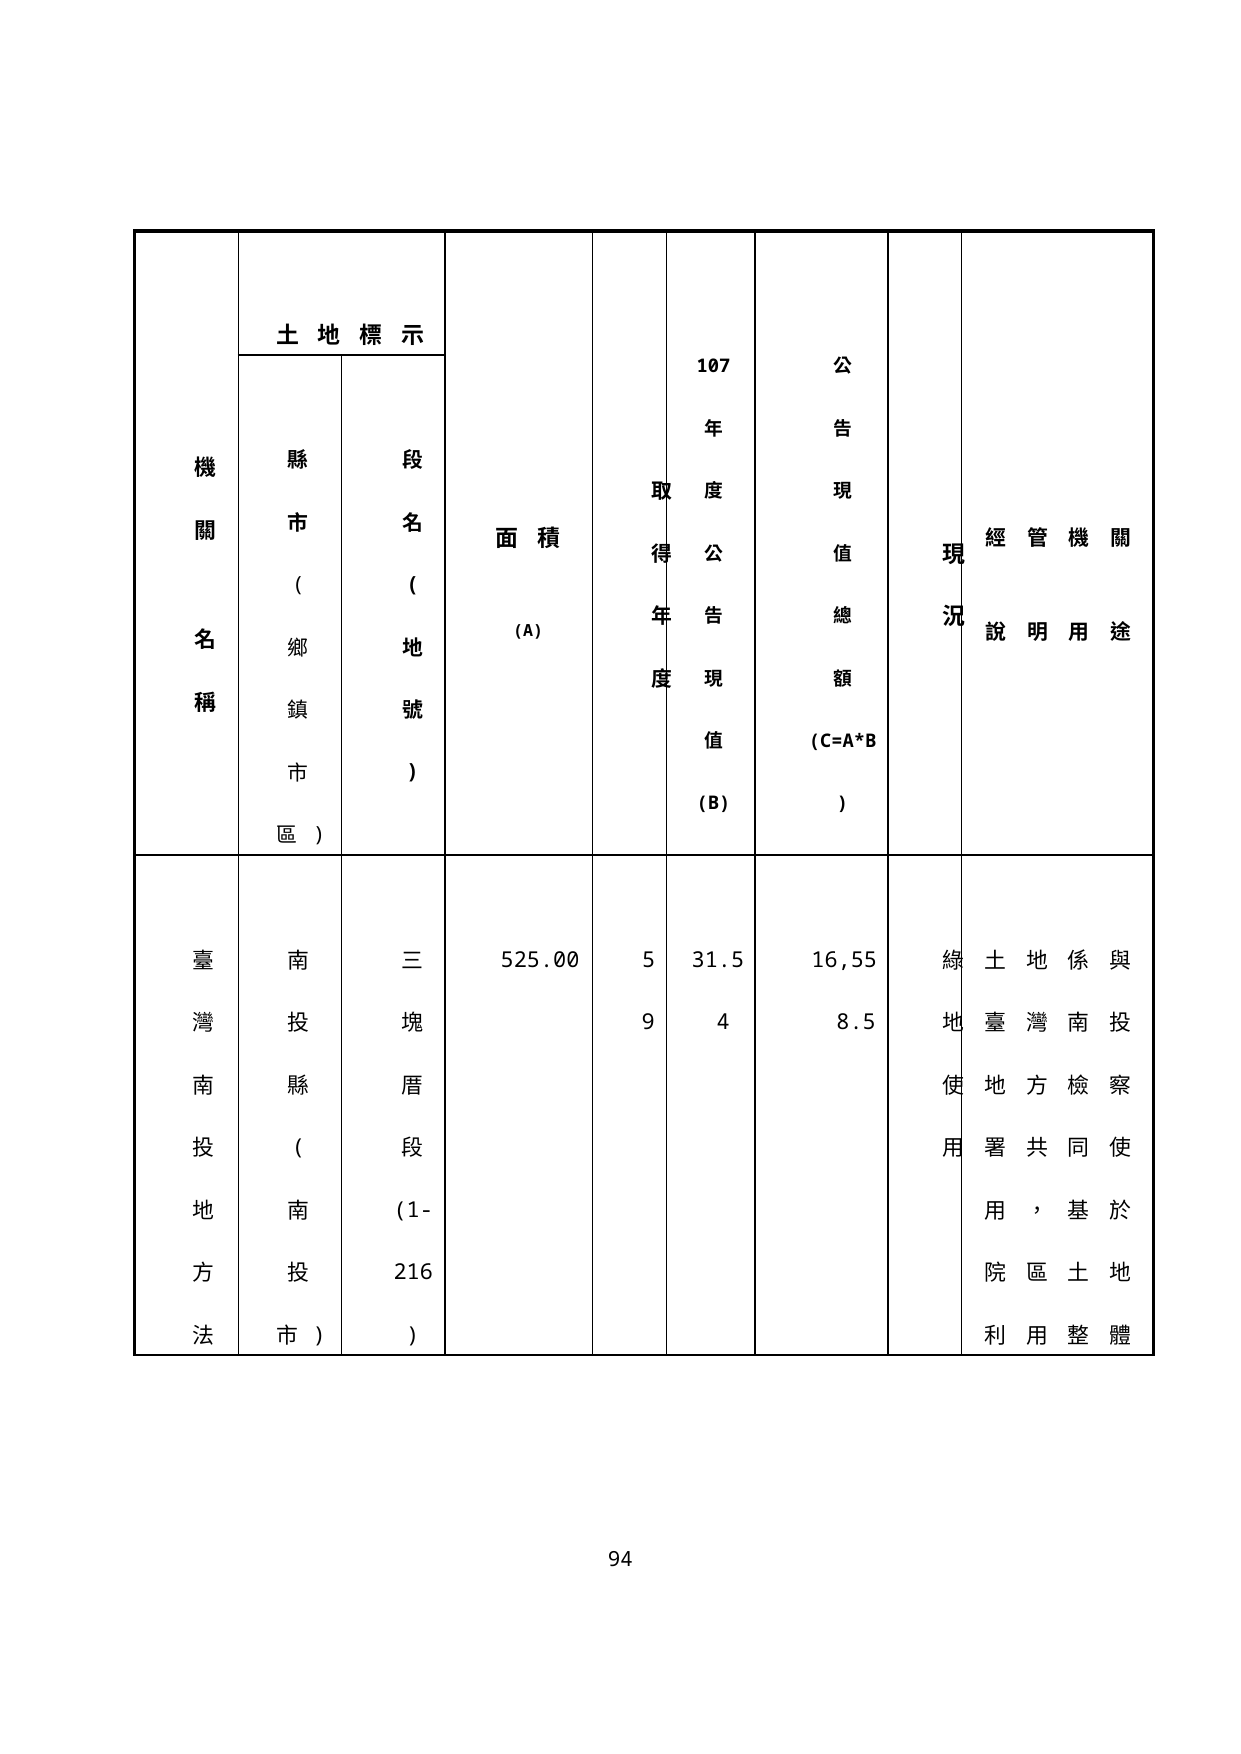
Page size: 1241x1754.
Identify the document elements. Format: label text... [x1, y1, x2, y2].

table_header 面積 (A) [446, 233, 592, 854]
table_cell 南投縣 (南投市) [239, 856, 341, 1354]
table_header 公告現值總額(C=A*B) [756, 233, 887, 854]
table_cell 土地係與臺灣南投地方檢察署共同使用，基於院區土地利用整體 [962, 856, 1152, 1354]
table_cell 59 [593, 856, 666, 1354]
table_header 土地標示 [239, 233, 444, 354]
table_header 機關 名稱 [136, 233, 238, 854]
table_cell 縣市 (鄉鎮市區) [239, 356, 341, 854]
table_cell 525.00 [446, 856, 592, 1354]
table_header 取得年度 [593, 233, 666, 854]
table_header 經管機關 說明用途 [962, 233, 1152, 854]
table_cell 31.54 [667, 856, 754, 1354]
table_cell 綠地使用 [889, 856, 961, 1354]
table_cell 三塊厝段(1-216) [342, 856, 444, 1354]
table_cell 16,558.5 [756, 856, 887, 1354]
table_cell 段名 (地號) [342, 356, 444, 854]
table_cell 綠地使用 [953, 1018, 961, 1030]
table_header 現況 [889, 233, 961, 854]
table_cell 臺灣南投地方法 [136, 856, 238, 1354]
table_header 107年度公告現值(B) [667, 233, 754, 854]
